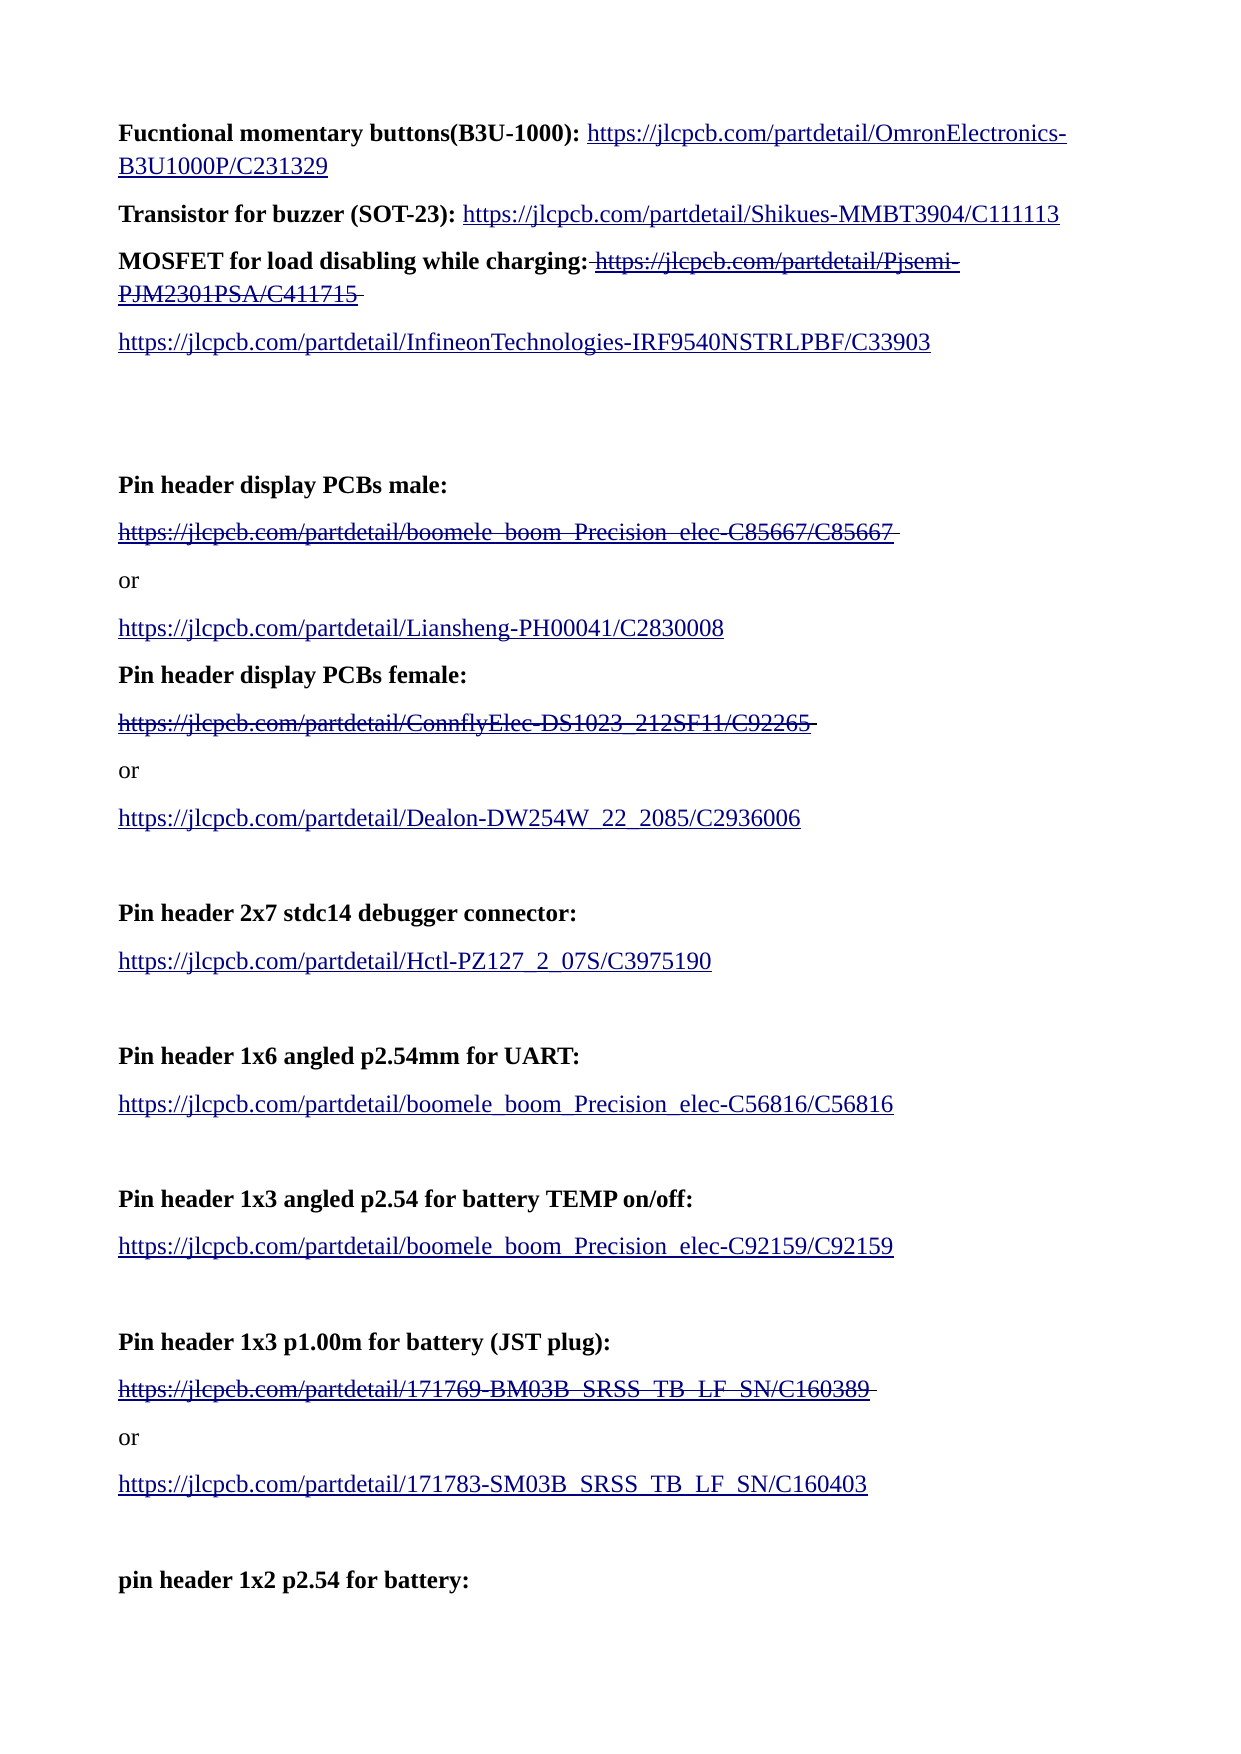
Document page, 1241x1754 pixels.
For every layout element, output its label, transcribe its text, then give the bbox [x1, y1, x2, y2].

text https://jlcpcb.com/partdetail/Hctl-PZ127_2_07S/C3975190 [118, 946, 1122, 974]
text or [118, 1422, 1122, 1451]
text Pin header 1x6 angled p2.54mm for UART: [118, 1041, 1122, 1070]
text Pin header display PCBs male: [118, 470, 1122, 498]
text https://jlcpcb.com/partdetail/boomele_boom_Precision_elec-C92159/C92159 [118, 1231, 1122, 1260]
text Pin header 1x3 p1.00m for battery (JST plug): [118, 1327, 1122, 1355]
text https://jlcpcb.com/partdetail/Liansheng-PH00041/C2830008 [118, 613, 1122, 641]
text https://jlcpcb.com/partdetail/Dealon-DW254W_22_2085/C2936006 [118, 803, 1122, 832]
text Fucntional momentary buttons(B3U-1000): https://jlcpcb.com/partdetail/OmronElectronics-B3U1000P/C231329 [118, 118, 1122, 180]
text https://jlcpcb.com/partdetail/boomele_boom_Precision_elec-C85667/C85667 [118, 517, 1122, 546]
text https://jlcpcb.com/partdetail/InfineonTechnologies-IRF9540NSTRLPBF/C33903 [118, 327, 1122, 356]
text pin header 1x2 p2.54 for battery: [118, 1565, 1122, 1593]
text or [118, 755, 1122, 784]
text Transistor for buzzer (SOT-23): https://jlcpcb.com/partdetail/Shikues-MMBT3904/C111113 [118, 199, 1122, 227]
text Pin header 1x3 angled p2.54 for battery TEMP on/off: [118, 1184, 1122, 1213]
text Pin header 2x7 stdc14 debugger connector: [118, 898, 1122, 927]
text Pin header display PCBs female: [118, 660, 1122, 689]
text https://jlcpcb.com/partdetail/171769-BM03B_SRSS_TB_LF_SN/C160389 [118, 1374, 1122, 1403]
text MOSFET for load disabling while charging: https://jlcpcb.com/partdetail/Pjsemi-PJM2301PSA/C411715 [118, 246, 1122, 308]
text https://jlcpcb.com/partdetail/171783-SM03B_SRSS_TB_LF_SN/C160403 [118, 1469, 1122, 1498]
text https://jlcpcb.com/partdetail/ConnflyElec-DS1023_212SF11/C92265 [118, 708, 1122, 737]
text https://jlcpcb.com/partdetail/boomele_boom_Precision_elec-C56816/C56816 [118, 1089, 1122, 1117]
text or [118, 565, 1122, 594]
